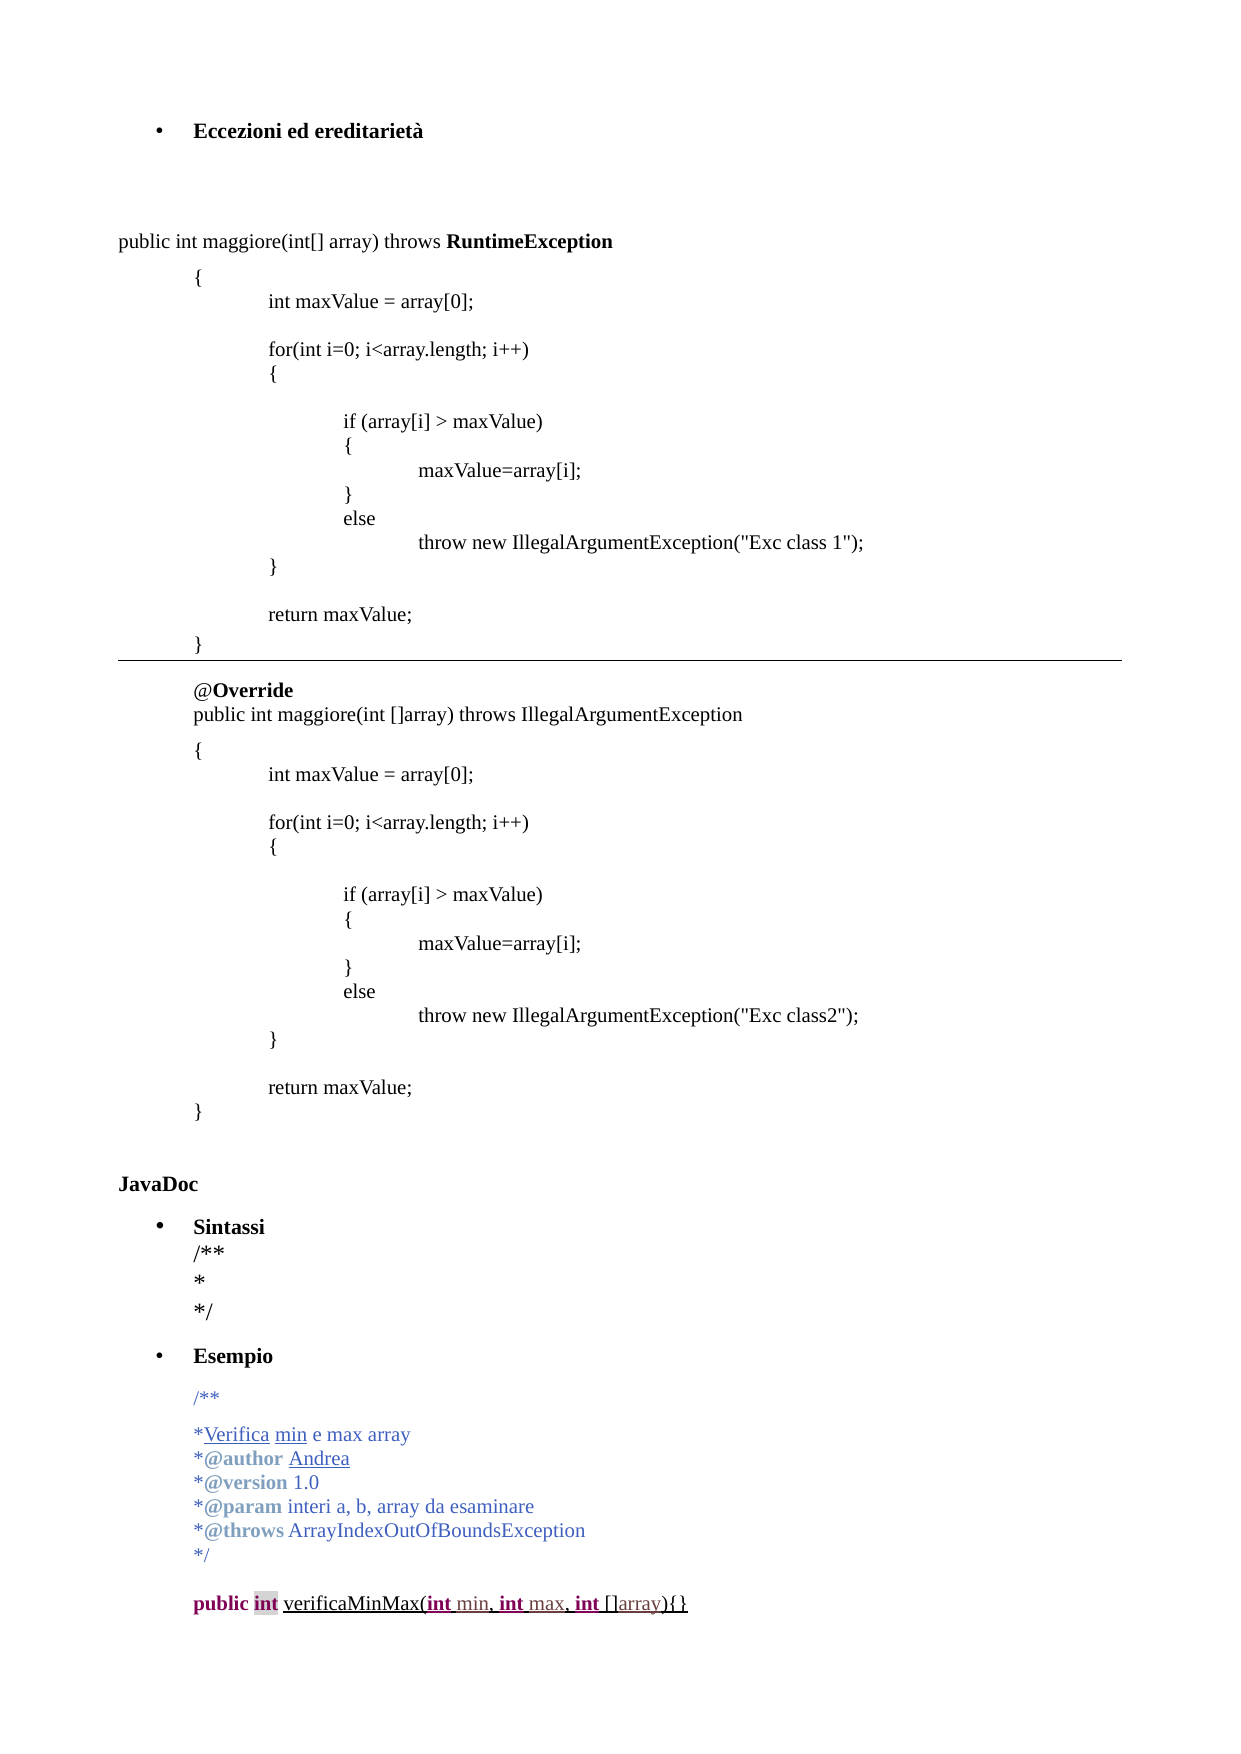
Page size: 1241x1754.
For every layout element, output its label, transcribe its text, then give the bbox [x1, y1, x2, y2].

list Esempio [156, 1343, 1122, 1369]
text { [118, 834, 1122, 858]
list *Verifica min e max array [156, 1422, 1122, 1446]
text maxValue=array[i]; [118, 931, 1122, 954]
text public int maggiore(int[] array) throws RuntimeException [118, 229, 1122, 253]
text } [118, 1099, 1122, 1123]
list */ [156, 1542, 1122, 1567]
text } [118, 954, 1122, 979]
text return maxValue; [118, 602, 1122, 626]
text else [118, 979, 1122, 1003]
text throw new IllegalArgumentException("Exc class 1"); [118, 530, 1122, 554]
text { [118, 433, 1122, 457]
text } [118, 482, 1122, 506]
text if (array[i] > maxValue) [118, 409, 1122, 433]
list *@author Andrea [156, 1446, 1122, 1470]
list Sintassi /** * */ [156, 1214, 1122, 1326]
text { [118, 738, 1122, 762]
text else [118, 506, 1122, 530]
text @Override public int maggiore(int []array) throws IllegalArgumentException [118, 678, 1122, 726]
text for(int i=0; i<array.length; i++) [118, 810, 1122, 834]
list /** [156, 1386, 1122, 1410]
text JavaDoc [118, 1171, 1122, 1196]
text { [118, 361, 1122, 385]
text return maxValue; [118, 1075, 1122, 1099]
text } [118, 632, 1122, 660]
list Eccezioni ed ereditarietà [156, 118, 1122, 143]
text if (array[i] > maxValue) [118, 882, 1122, 906]
text { [118, 265, 1122, 289]
text } [118, 1027, 1122, 1051]
text throw new IllegalArgumentException("Exc class2"); [118, 1003, 1122, 1027]
text int maxValue = array[0]; [118, 762, 1122, 786]
text } [118, 554, 1122, 578]
list public int verificaMinMax(int min, int max, int []array){} [156, 1591, 1122, 1615]
text for(int i=0; i<array.length; i++) [118, 337, 1122, 361]
list *@param interi a, b, array da esaminare [156, 1494, 1122, 1518]
text { [118, 906, 1122, 931]
text int maxValue = array[0]; [118, 289, 1122, 313]
list *@throws ArrayIndexOutOfBoundsException [156, 1518, 1122, 1542]
list *@version 1.0 [156, 1470, 1122, 1494]
text maxValue=array[i]; [118, 457, 1122, 482]
